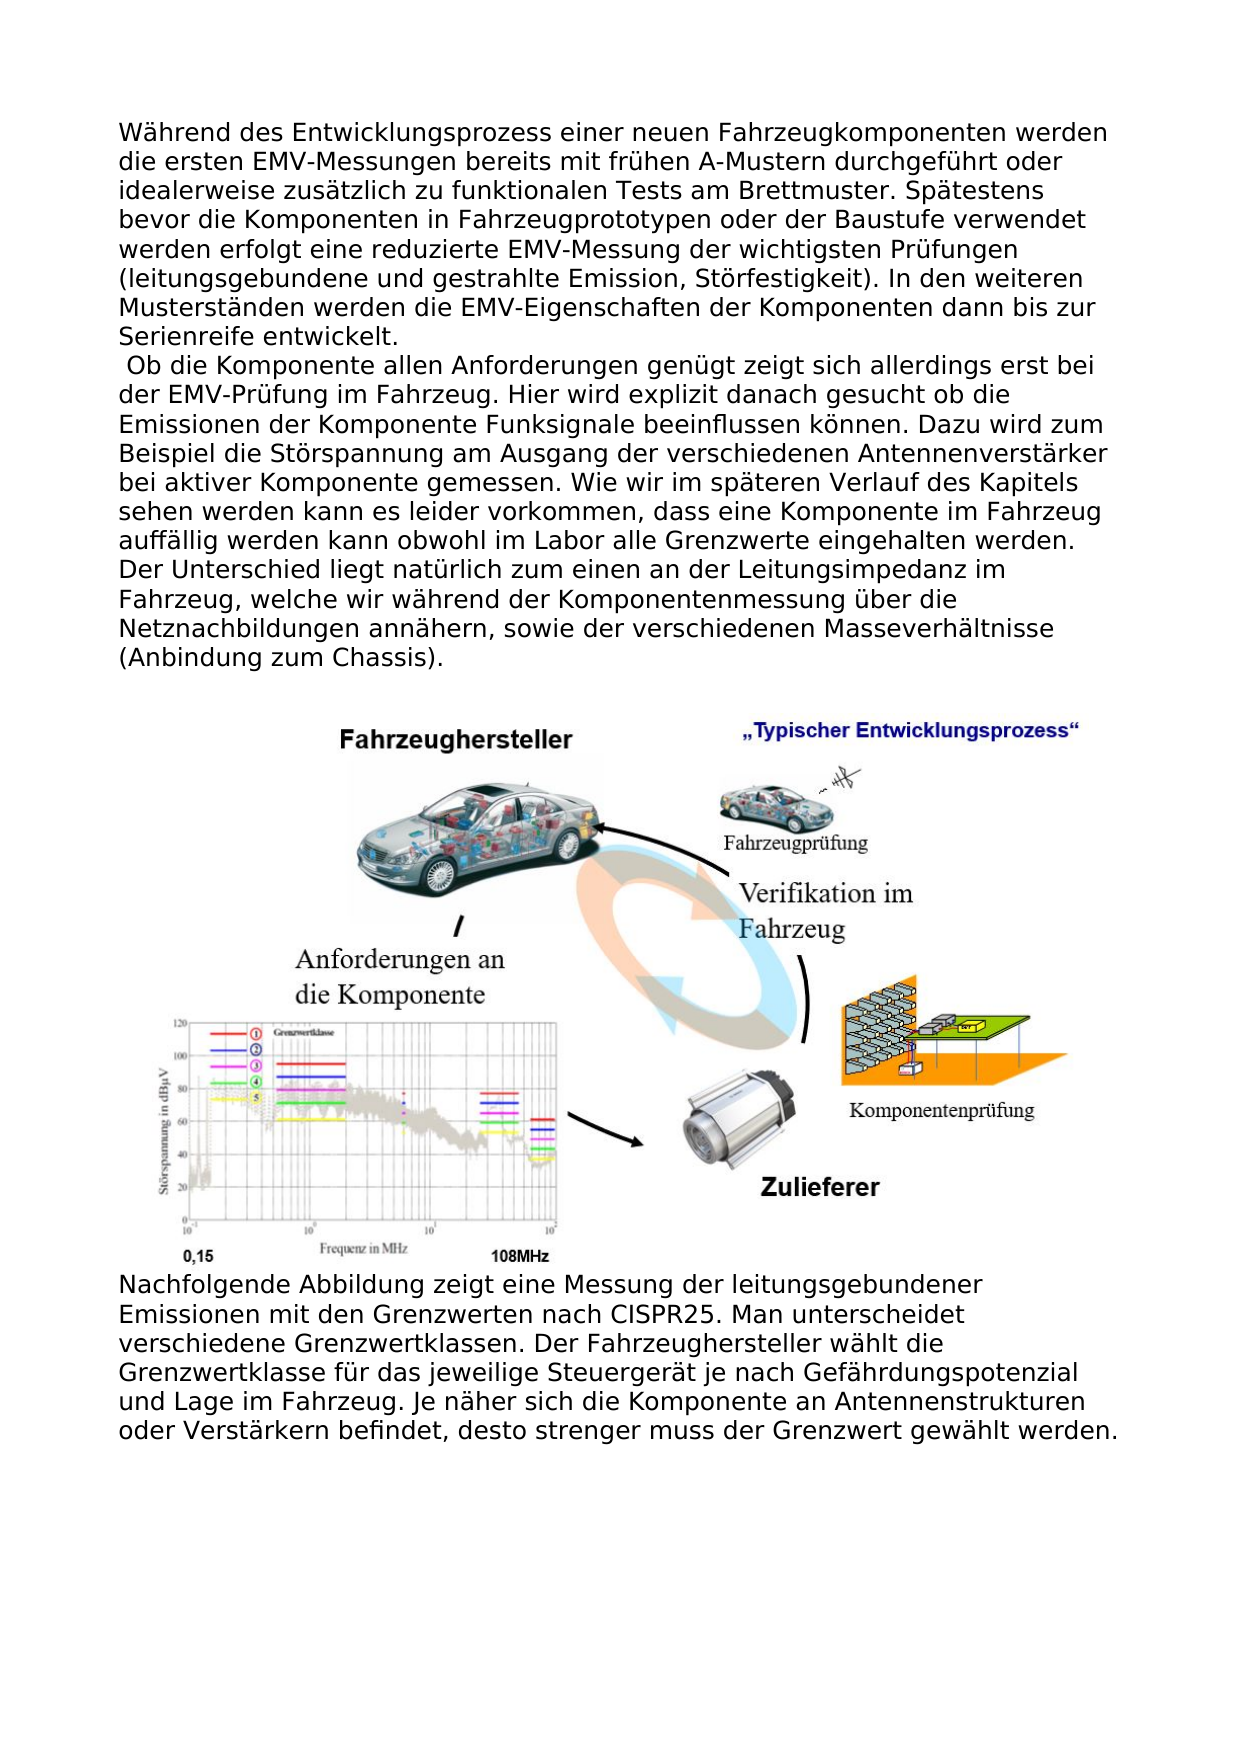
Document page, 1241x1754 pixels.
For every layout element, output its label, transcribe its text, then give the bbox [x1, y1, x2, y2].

text Nachfolgende Abbildung zeigt eine Messung der leitungsgebundener Emissionen mit den Grenzwerten nach CISPR25. Man unterscheidet verschiedene Grenzwertklassen. Der Fahrzeughersteller wählt die Grenzwertklasse für das jeweilige Steuergerät je nach Gefährdungspotenzial und Lage im Fahrzeug. Je näher sich die Komponente an Antennenstrukturen oder Verstärkern befindet, desto strenger muss der Grenzwert gewählt werden. [118, 1153, 1122, 1446]
text Während des Entwicklungsprozess einer neuen Fahrzeugkomponenten werden die ersten EMV-Messungen bereits mit frühen A-Mustern durchgeführt oder idealerweise zusätzlich zu funktionalen Tests am Brettmuster. Spätestens bevor die Komponenten in Fahrzeugprototypen oder der Baustufe verwendet werden erfolgt eine reduzierte EMV-Messung der wichtigsten Prüfungen (leitungsgebundene und gestrahlte Emission, Störfestigkeit). In den weiteren Musterständen werden die EMV-Eigenschaften der Komponenten dann bis zur Serienreife entwickelt. Ob die Komponente allen Anforderungen genügt zeigt sich allerdings erst bei der EMV-Prüfung im Fahrzeug. Hier wird explizit danach gesucht ob die Emissionen der Komponente Funksignale beeinflussen können. Dazu wird zum Beispiel die Störspannung am Ausgang der verschiedenen Antennenverstärker bei aktiver Komponente gemessen. Wie wir im späteren Verlauf des Kapitels sehen werden kann es leider vorkommen, dass eine Komponente im Fahrzeug auffällig werden kann obwohl im Labor alle Grenzwerte eingehalten werden. Der Unterschied liegt natürlich zum einen an der Leitungsimpedanz im Fahrzeug, welche wir während der Komponentenmessung über die Netznachbildungen annähern, sowie der verschiedenen Masseverhältnisse (Anbindung zum Chassis). [118, 118, 1122, 701]
picture [151, 713, 1089, 1271]
